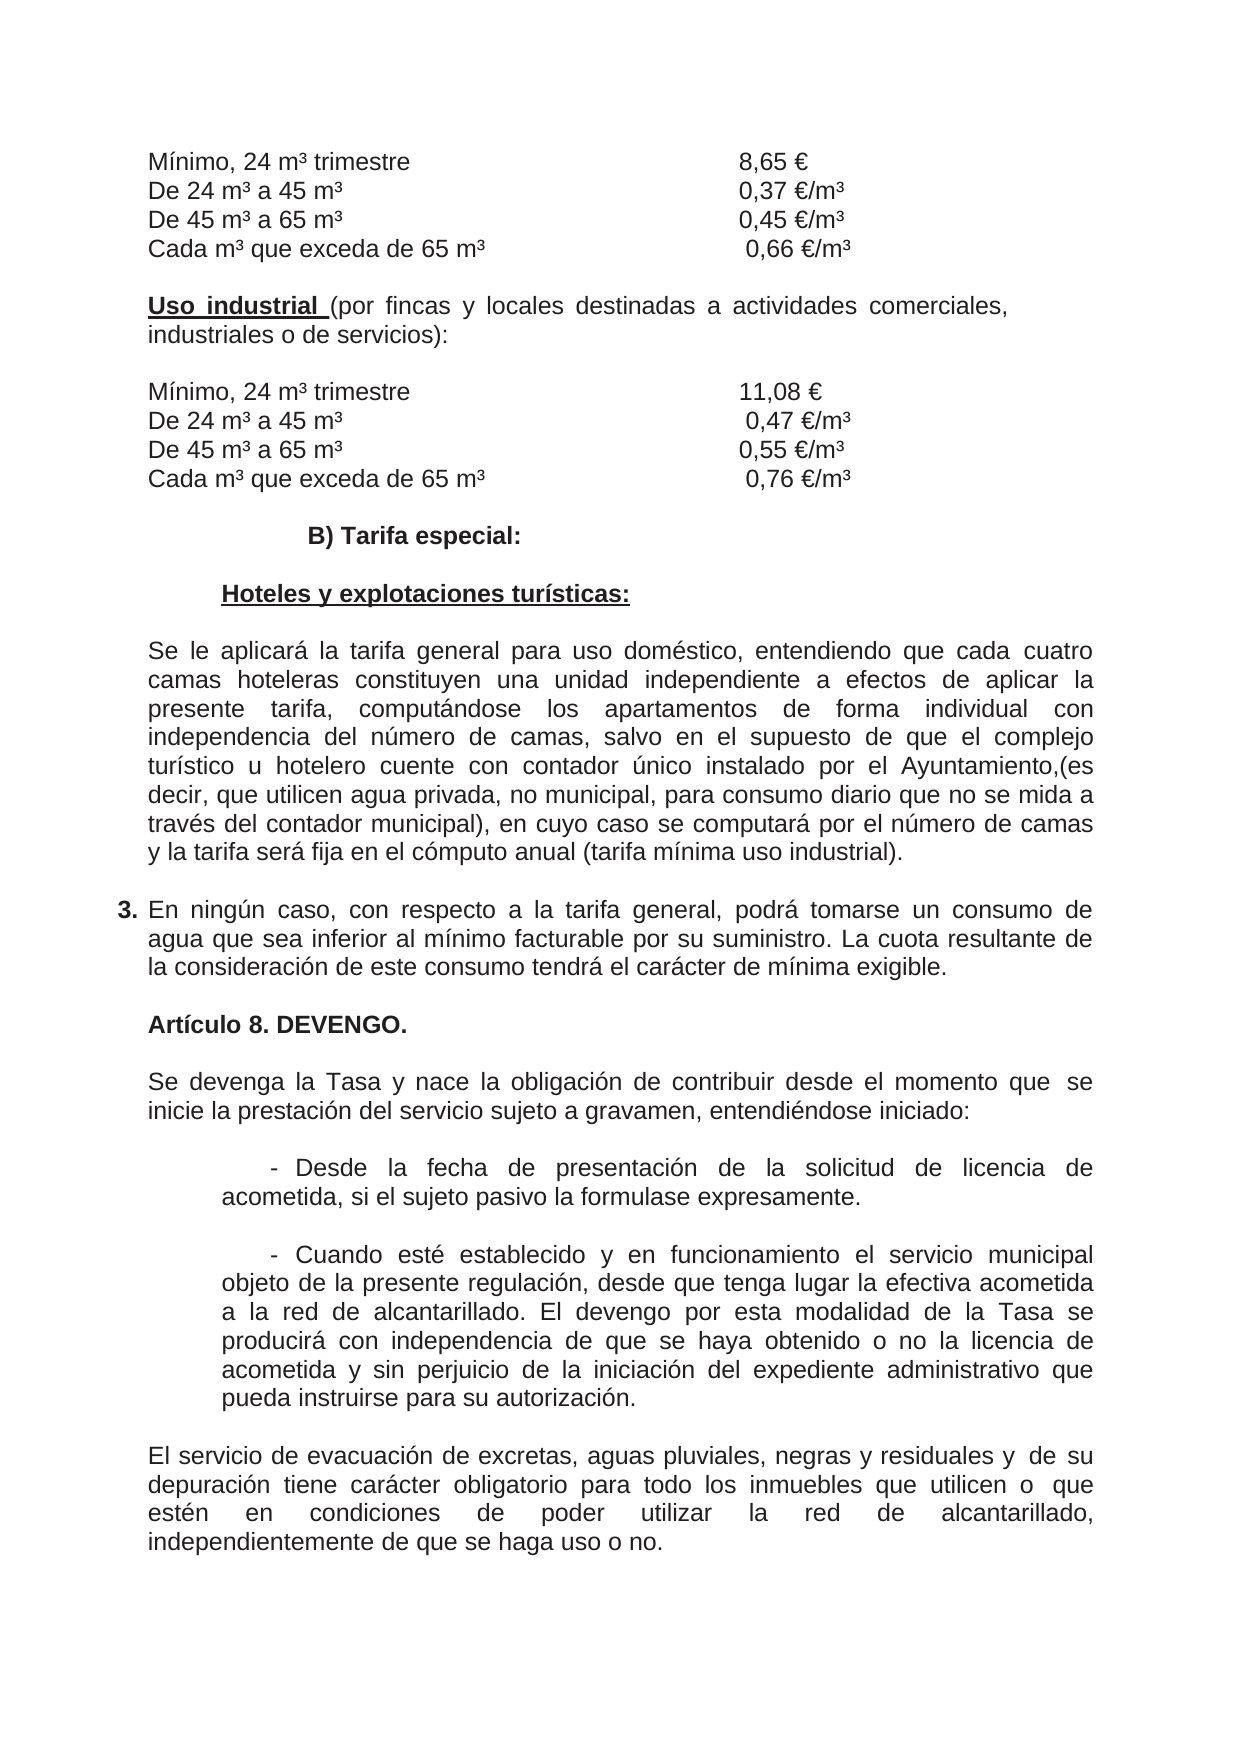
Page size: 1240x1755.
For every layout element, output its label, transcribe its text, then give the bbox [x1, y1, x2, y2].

text Se devenga la Tasa y nace la obligación de contribuir desde el momento que se inicie la prestación del servicio sujeto a gravamen, entendiéndose iniciado: [148, 1067, 1094, 1125]
text Hoteles y explotaciones turísticas: [221, 578, 1104, 607]
text Se le aplicará la tarifa general para uso doméstico, entendiendo que cada cuatro camas hoteleras constituyen una unidad independiente a efectos de aplicar la presente tarifa, computándose los apartamentos de forma individual con independencia del número de camas, salvo en el supuesto de que el complejo turístico u hotelero cuente con contador único instalado por el Ayuntamiento,(es decir, que utilicen agua privada, no municipal, para consumo diario que no se mida a través del contador municipal), en cuyo caso se computará por el número de camas y la tarifa será fija en el cómputo anual (tarifa mínima uso industrial). [148, 636, 1094, 866]
text De 45 m³ a 65 m³ 0,45 €/m³ [148, 205, 1104, 233]
text El servicio de evacuación de excretas, aguas pluviales, negras y residuales y de su depuración tiene carácter obligatorio para todo los inmuebles que utilicen o que estén en condiciones de poder utilizar la red de alcantarillado, independientemente de que se haga uso o no. [148, 1441, 1094, 1556]
list Desde la fecha de presentación de la solicitud de licencia de acometida, si el sujeto pasivo la formulase expresamente. [196, 1153, 1094, 1211]
text De 24 m³ a 45 m³ 0,47 €/m³ [148, 406, 1104, 435]
list Cuando esté establecido y en funcionamiento el servicio municipal objeto de la presente regulación, desde que tenga lugar la efectiva acometida a la red de alcantarillado. El devengo por esta modalidad de la Tasa se producirá con independencia de que se haya obtenido o no la licencia de acometida y sin perjuicio de la iniciación del expediente administrativo que pueda instruirse para su autorización. [196, 1239, 1094, 1412]
text Mínimo, 24 m³ trimestre 8,65 € [148, 147, 1104, 176]
text Cada m³ que exceda de 65 m³ 0,66 €/m³ [148, 233, 1104, 262]
list En ningún caso, con respecto a la tarifa general, podrá tomarse un consumo de agua que sea inferior al mínimo facturable por su suministro. La cuota resultante de la consideración de este consumo tendrá el carácter de mínima exigible. [135, 895, 1094, 981]
text De 24 m³ a 45 m³ 0,37 €/m³ [148, 176, 1104, 205]
text Cada m³ que exceda de 65 m³ 0,76 €/m³ [148, 463, 1104, 492]
subtitle Artículo 8. DEVENGO. [148, 1010, 1104, 1038]
text De 45 m³ a 65 m³ 0,55 €/m³ [148, 435, 1104, 463]
text Mínimo, 24 m³ trimestre 11,08 € [148, 377, 1104, 406]
list Tarifa especial: [307, 521, 1104, 550]
text Uso industrial (por fincas y locales destinadas a actividades comerciales, industriales o de servicios): [148, 291, 1104, 348]
